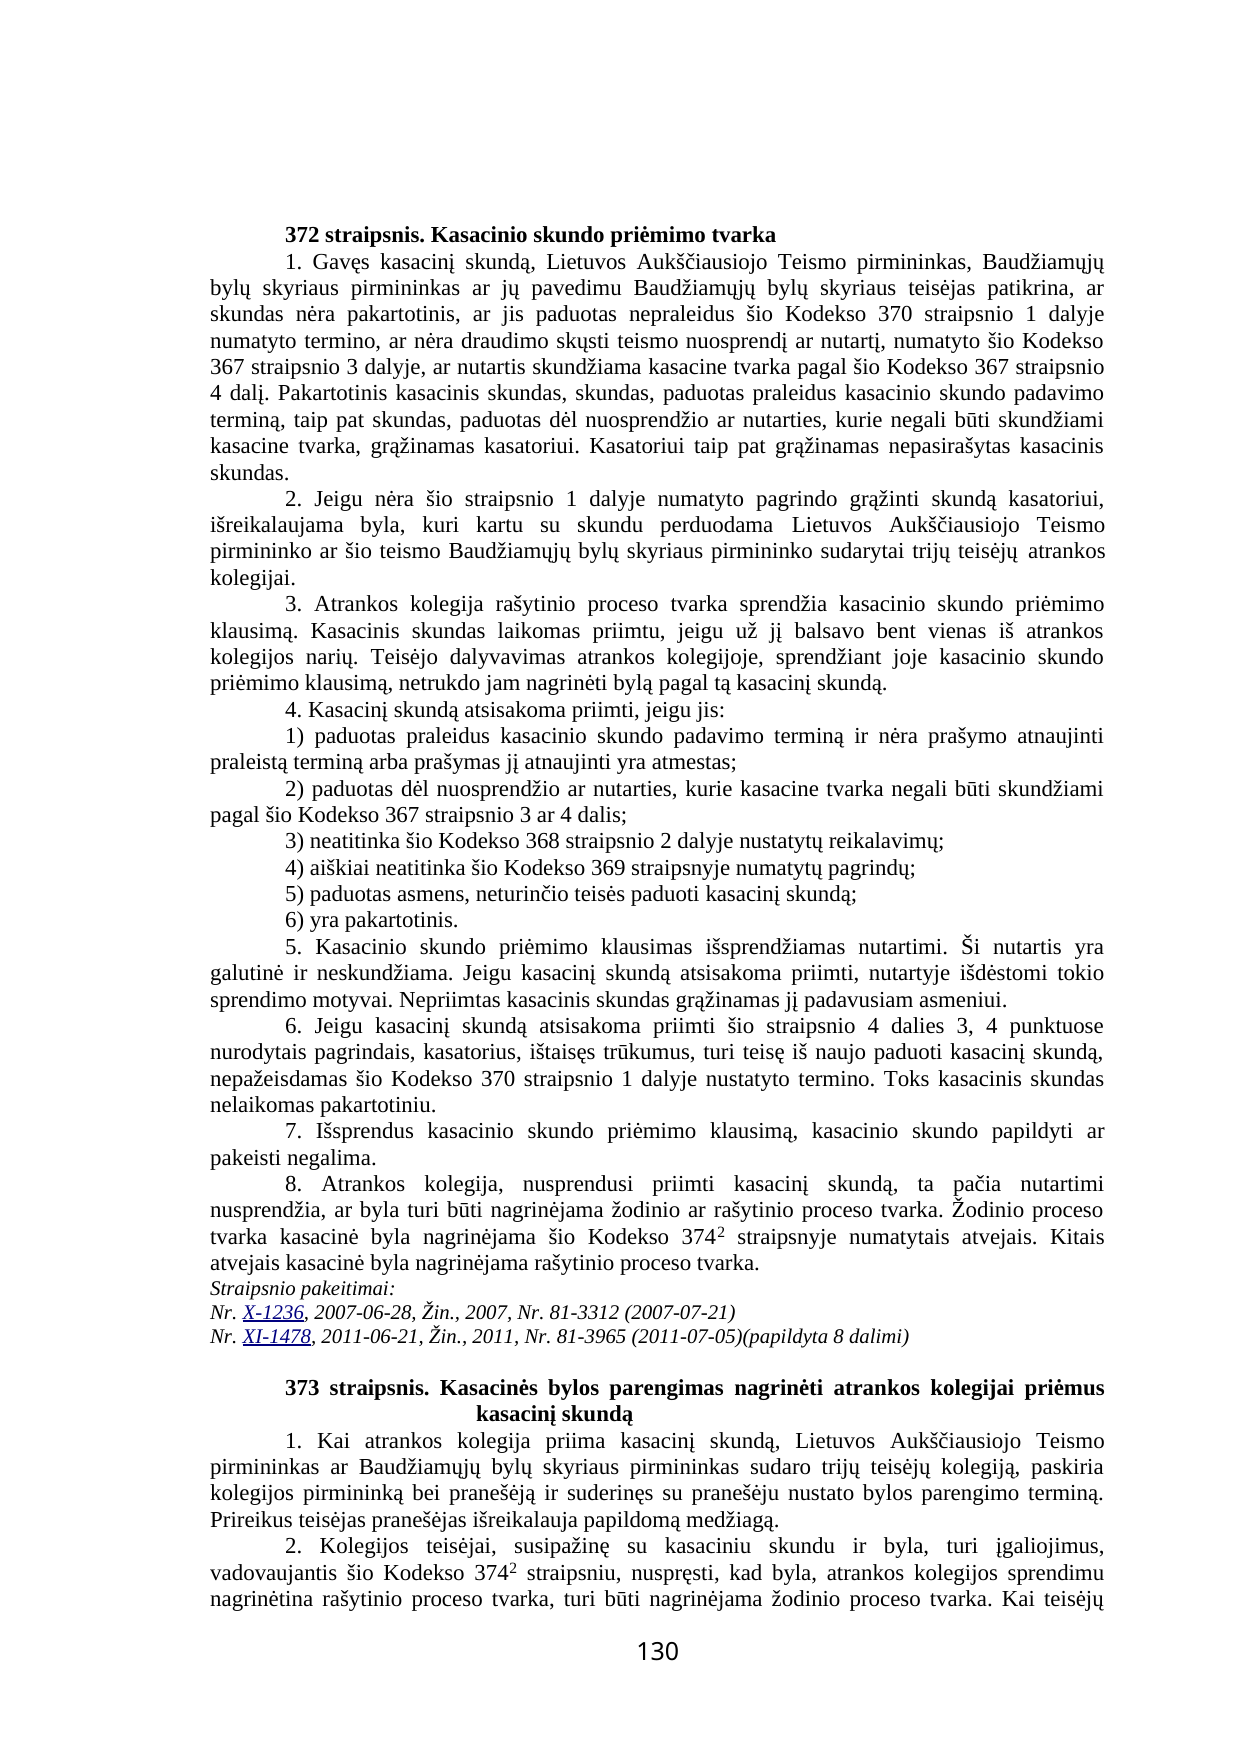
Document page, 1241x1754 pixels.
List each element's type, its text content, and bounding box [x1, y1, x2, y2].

text 373 straipsnis. Kasacinės bylos parengimas nagrinėti atrankos kolegijai priėmus kasacinį skundą [285, 1374, 1106, 1427]
text 1) paduotas praleidus kasacinio skundo padavimo terminą ir nėra prašymo atnaujinti praleistą terminą arba prašymas jį atnaujinti yra atmestas; [210, 722, 1106, 775]
text 3. Atrankos kolegija rašytinio proceso tvarka sprendžia kasacinio skundo priėmimo klausimą. Kasacinis skundas laikomas priimtu, jeigu už jį balsavo bent vienas iš atrankos kolegijos narių. Teisėjo dalyvavimas atrankos kolegijoje, sprendžiant joje kasacinio skundo priėmimo klausimą, netrukdo jam nagrinėti bylą pagal tą kasacinį skundą. [210, 590, 1106, 696]
text 3) neatitinka šio Kodekso 368 straipsnio 2 dalyje nustatytų reikalavimų; [210, 827, 1106, 854]
text 5) paduotas asmens, neturinčio teisės paduoti kasacinį skundą; [210, 880, 1106, 907]
text 1. Kai atrankos kolegija priima kasacinį skundą, Lietuvos Aukščiausiojo Teismo pirmininkas ar Baudžiamųjų bylų skyriaus pirmininkas sudaro trijų teisėjų kolegiją, paskiria kolegijos pirmininką bei pranešėją ir suderinęs su pranešėju nustato bylos parengimo terminą. Prireikus teisėjas pranešėjas išreikalauja papildomą medžiagą. [210, 1427, 1106, 1532]
text Nr. XI-1478, 2011-06-21, Žin., 2011, Nr. 81-3965 (2011-07-05)(papildyta 8 dalimi) [210, 1324, 1106, 1348]
text 8. Atrankos kolegija, nusprendusi priimti kasacinį skundą, ta pačia nutartimi nusprendžia, ar byla turi būti nagrinėjama žodinio ar rašytinio proceso tvarka. Žodinio proceso tvarka kasacinė byla nagrinėjama šio Kodekso 3742 straipsnyje numatytais atvejais. Kitais atvejais kasacinė byla nagrinėjama rašytinio proceso tvarka. [210, 1170, 1106, 1276]
text 2) paduotas dėl nuosprendžio ar nutarties, kurie kasacine tvarka negali būti skundžiami pagal šio Kodekso 367 straipsnio 3 ar 4 dalis; [210, 775, 1106, 827]
text Straipsnio pakeitimai: [210, 1276, 1106, 1299]
text 4. Kasacinį skundą atsisakoma priimti, jeigu jis: [210, 696, 1106, 722]
text 5. Kasacinio skundo priėmimo klausimas išsprendžiamas nutartimi. Ši nutartis yra galutinė ir neskundžiama. Jeigu kasacinį skundą atsisakoma priimti, nutartyje išdėstomi tokio sprendimo motyvai. Nepriimtas kasacinis skundas grąžinamas jį padavusiam asmeniui. [210, 933, 1106, 1012]
text 7. Išsprendus kasacinio skundo priėmimo klausimą, kasacinio skundo papildyti ar pakeisti negalima. [210, 1117, 1106, 1170]
text 6. Jeigu kasacinį skundą atsisakoma priimti šio straipsnio 4 dalies 3, 4 punktuose nurodytais pagrindais, kasatorius, ištaisęs trūkumus, turi teisę iš naujo paduoti kasacinį skundą, nepažeisdamas šio Kodekso 370 straipsnio 1 dalyje nustatyto termino. Toks kasacinis skundas nelaikomas pakartotiniu. [210, 1012, 1106, 1117]
text Nr. X-1236, 2007-06-28, Žin., 2007, Nr. 81-3312 (2007-07-21) [210, 1299, 1106, 1324]
text 2. Jeigu nėra šio straipsnio 1 dalyje numatyto pagrindo grąžinti skundą kasatoriui, išreikalaujama byla, kuri kartu su skundu perduodama Lietuvos Aukščiausiojo Teismo pirmininko ar šio teismo Baudžiamųjų bylų skyriaus pirmininko sudarytai trijų teisėjų atrankos kolegijai. [210, 485, 1106, 590]
text 2. Kolegijos teisėjai, susipažinę su kasaciniu skundu ir byla, turi įgaliojimus, vadovaujantis šio Kodekso 3742 straipsniu, nuspręsti, kad byla, atrankos kolegijos sprendimu nagrinėtina rašytinio proceso tvarka, turi būti nagrinėjama žodinio proceso tvarka. Kai teisėjų [210, 1532, 1106, 1611]
text 4) aiškiai neatitinka šio Kodekso 369 straipsnyje numatytų pagrindų; [210, 854, 1106, 880]
text 1. Gavęs kasacinį skundą, Lietuvos Aukščiausiojo Teismo pirmininkas, Baudžiamųjų bylų skyriaus pirmininkas ar jų pavedimu Baudžiamųjų bylų skyriaus teisėjas patikrina, ar skundas nėra pakartotinis, ar jis paduotas nepraleidus šio Kodekso 370 straipsnio 1 dalyje numatyto termino, ar nėra draudimo skųsti teismo nuosprendį ar nutartį, numatyto šio Kodekso 367 straipsnio 3 dalyje, ar nutartis skundžiama kasacine tvarka pagal šio Kodekso 367 straipsnio 4 dalį. Pakartotinis kasacinis skundas, skundas, paduotas praleidus kasacinio skundo padavimo terminą, taip pat skundas, paduotas dėl nuosprendžio ar nutarties, kurie negali būti skundžiami kasacine tvarka, grąžinamas kasatoriui. Kasatoriui taip pat grąžinamas nepasirašytas kasacinis skundas. [210, 248, 1106, 485]
text 6) yra pakartotinis. [210, 907, 1106, 933]
text 372 straipsnis. Kasacinio skundo priėmimo tvarka [210, 221, 1106, 248]
